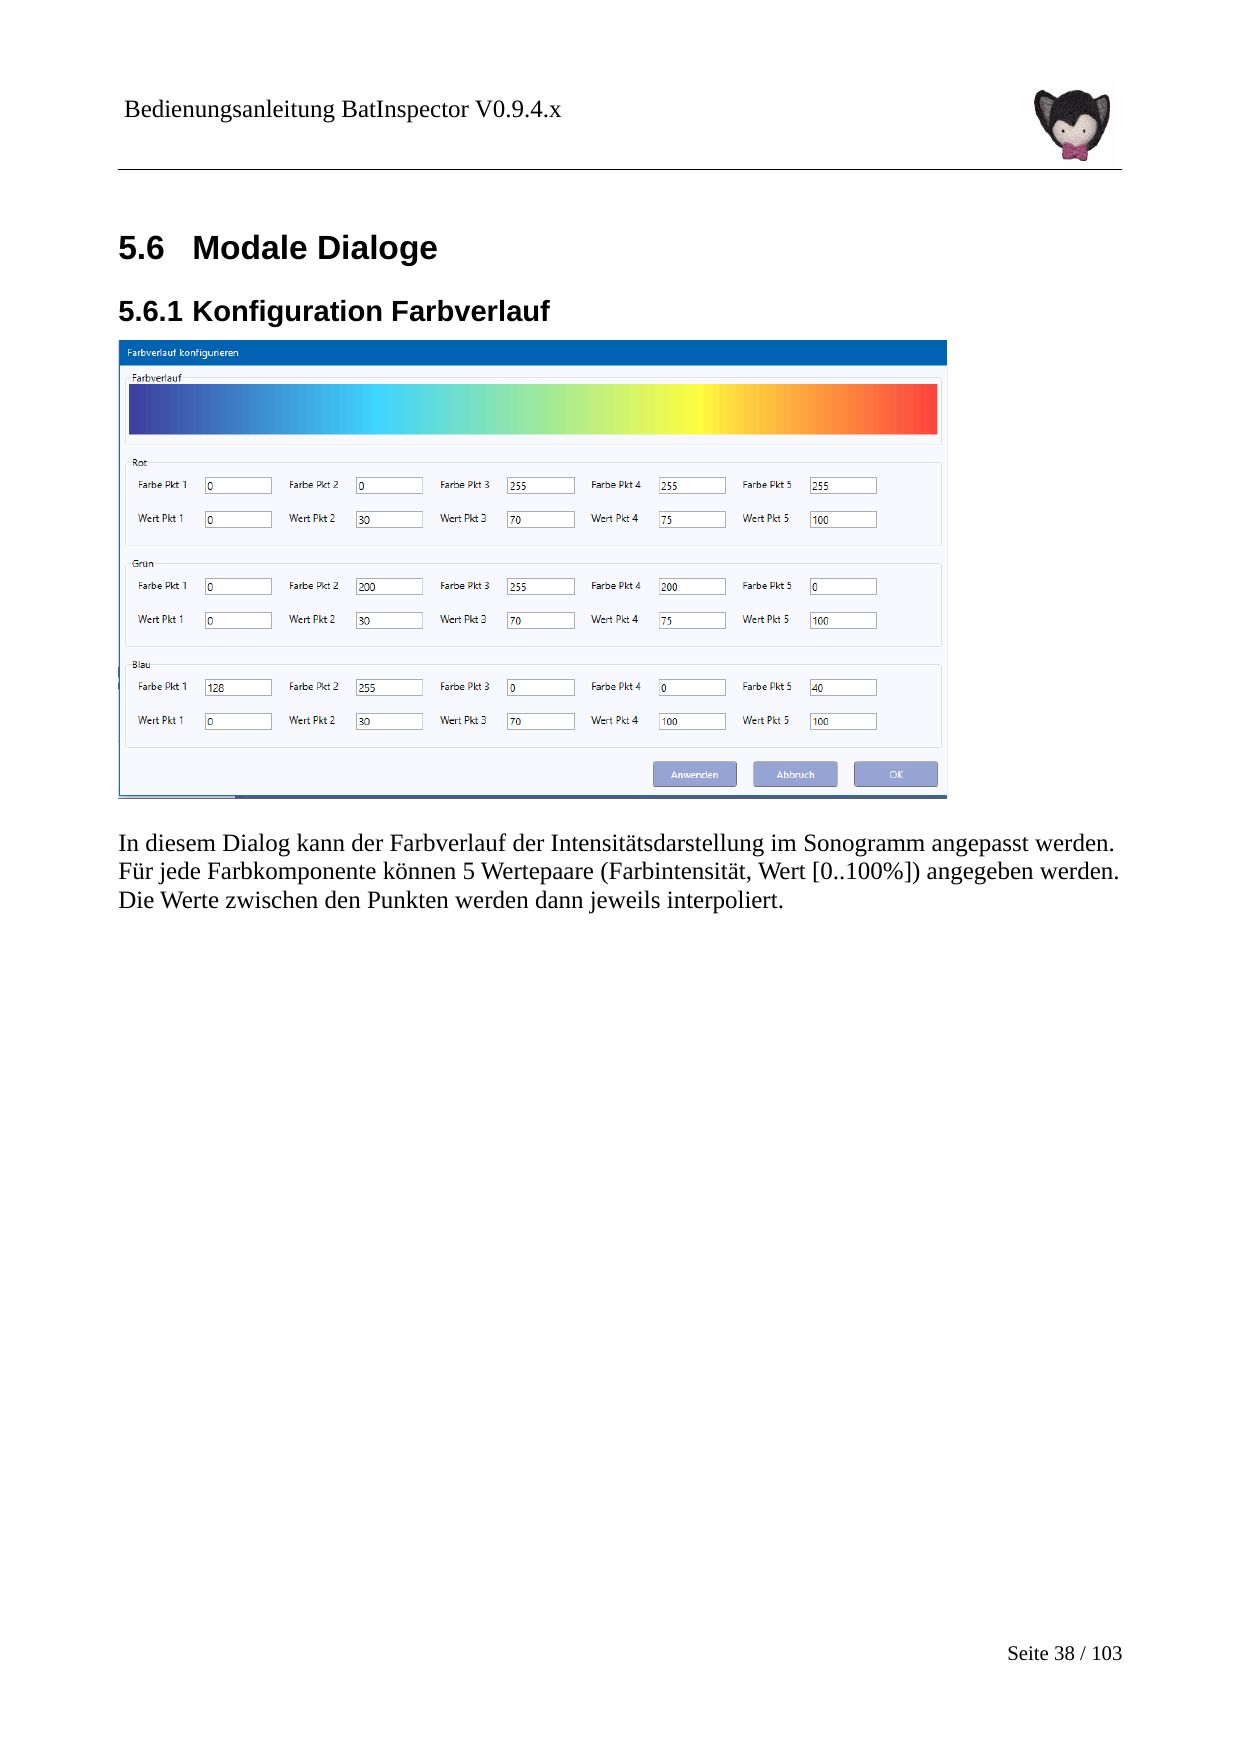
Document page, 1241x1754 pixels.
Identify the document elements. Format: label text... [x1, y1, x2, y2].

text In diesem Dialog kann der Farbverlauf der Intensitätsdarstellung im Sonogramm angepasst werden. [118, 828, 1122, 856]
subtitle Konfiguration Farbverlauf [118, 294, 1122, 327]
text Für jede Farbkomponente können 5 Wertepaare (Farbintensität, Wert [0..100%]) angegeben werden. Die Werte zwischen den Punkten werden dann jeweils interpoliert. [118, 856, 1122, 914]
subtitle Modale Dialoge [118, 228, 1122, 267]
picture [1030, 80, 1119, 169]
picture [118, 340, 948, 799]
